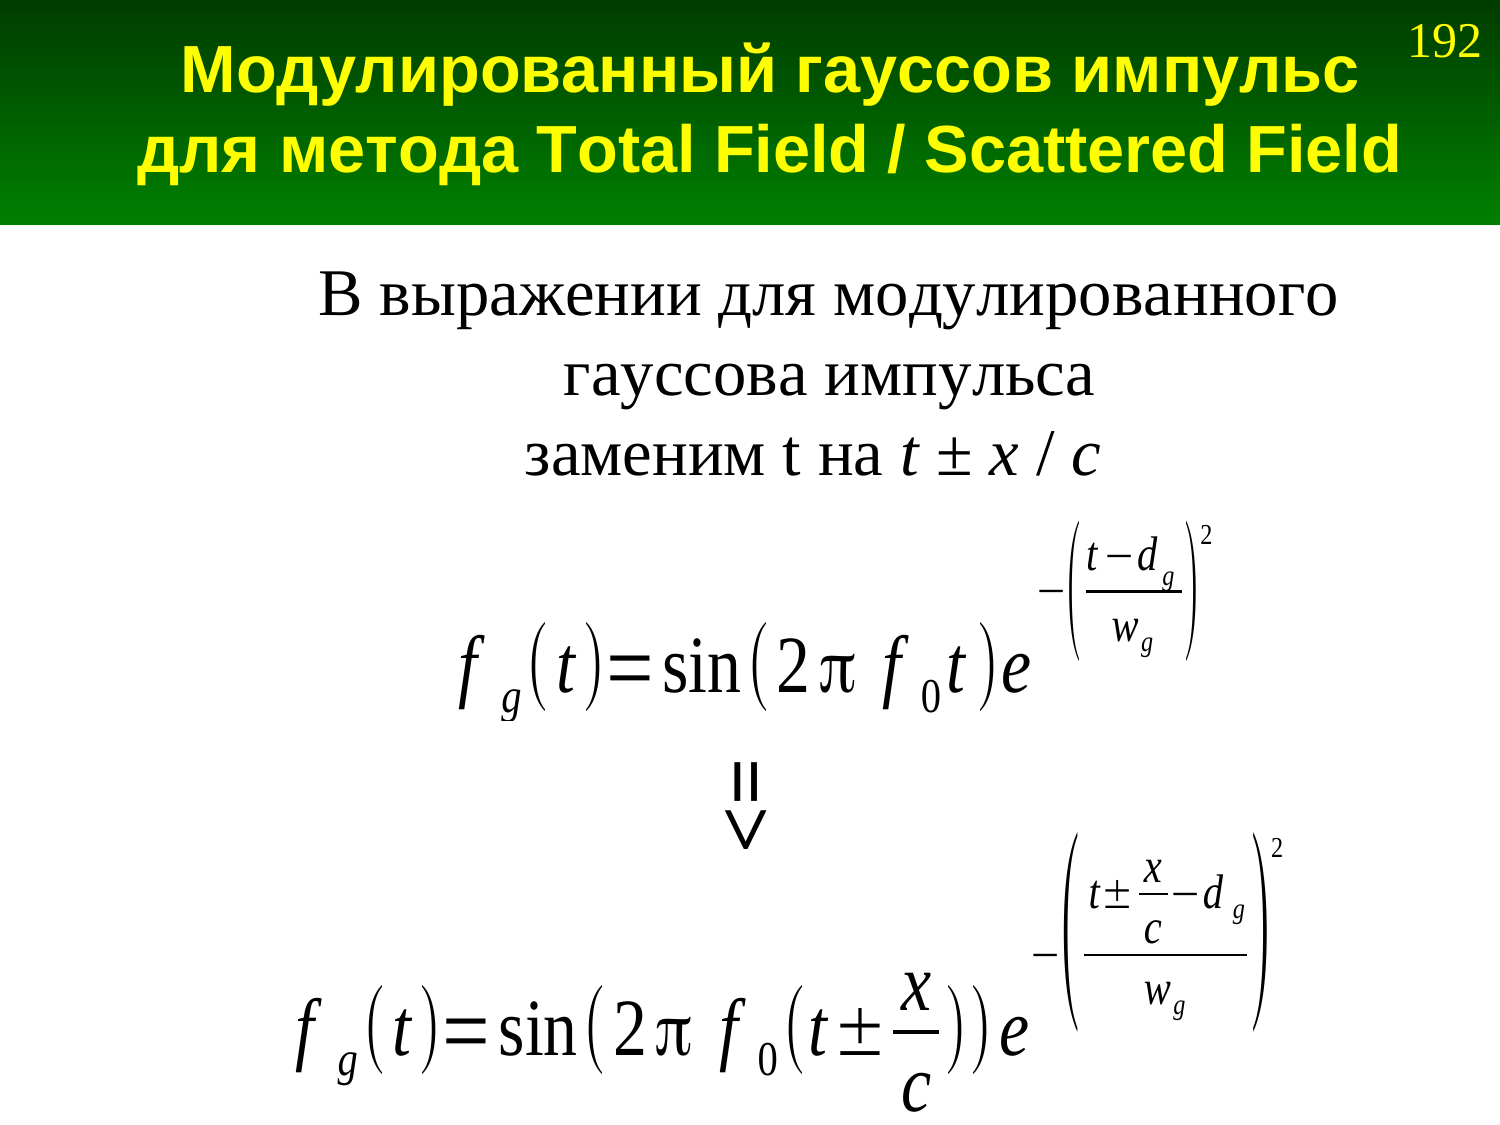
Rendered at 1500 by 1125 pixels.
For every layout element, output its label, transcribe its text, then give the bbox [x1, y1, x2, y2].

text_box В выражении для модулированного гауссова импульса заменим t на t ± x / c [304, 241, 1356, 497]
title Модулированный гауссов импульс для метода Total Field / Scattered Field [100, 7, 1441, 204]
chart [429, 519, 1229, 721]
chart [265, 826, 1300, 1125]
text_box => [690, 744, 810, 898]
